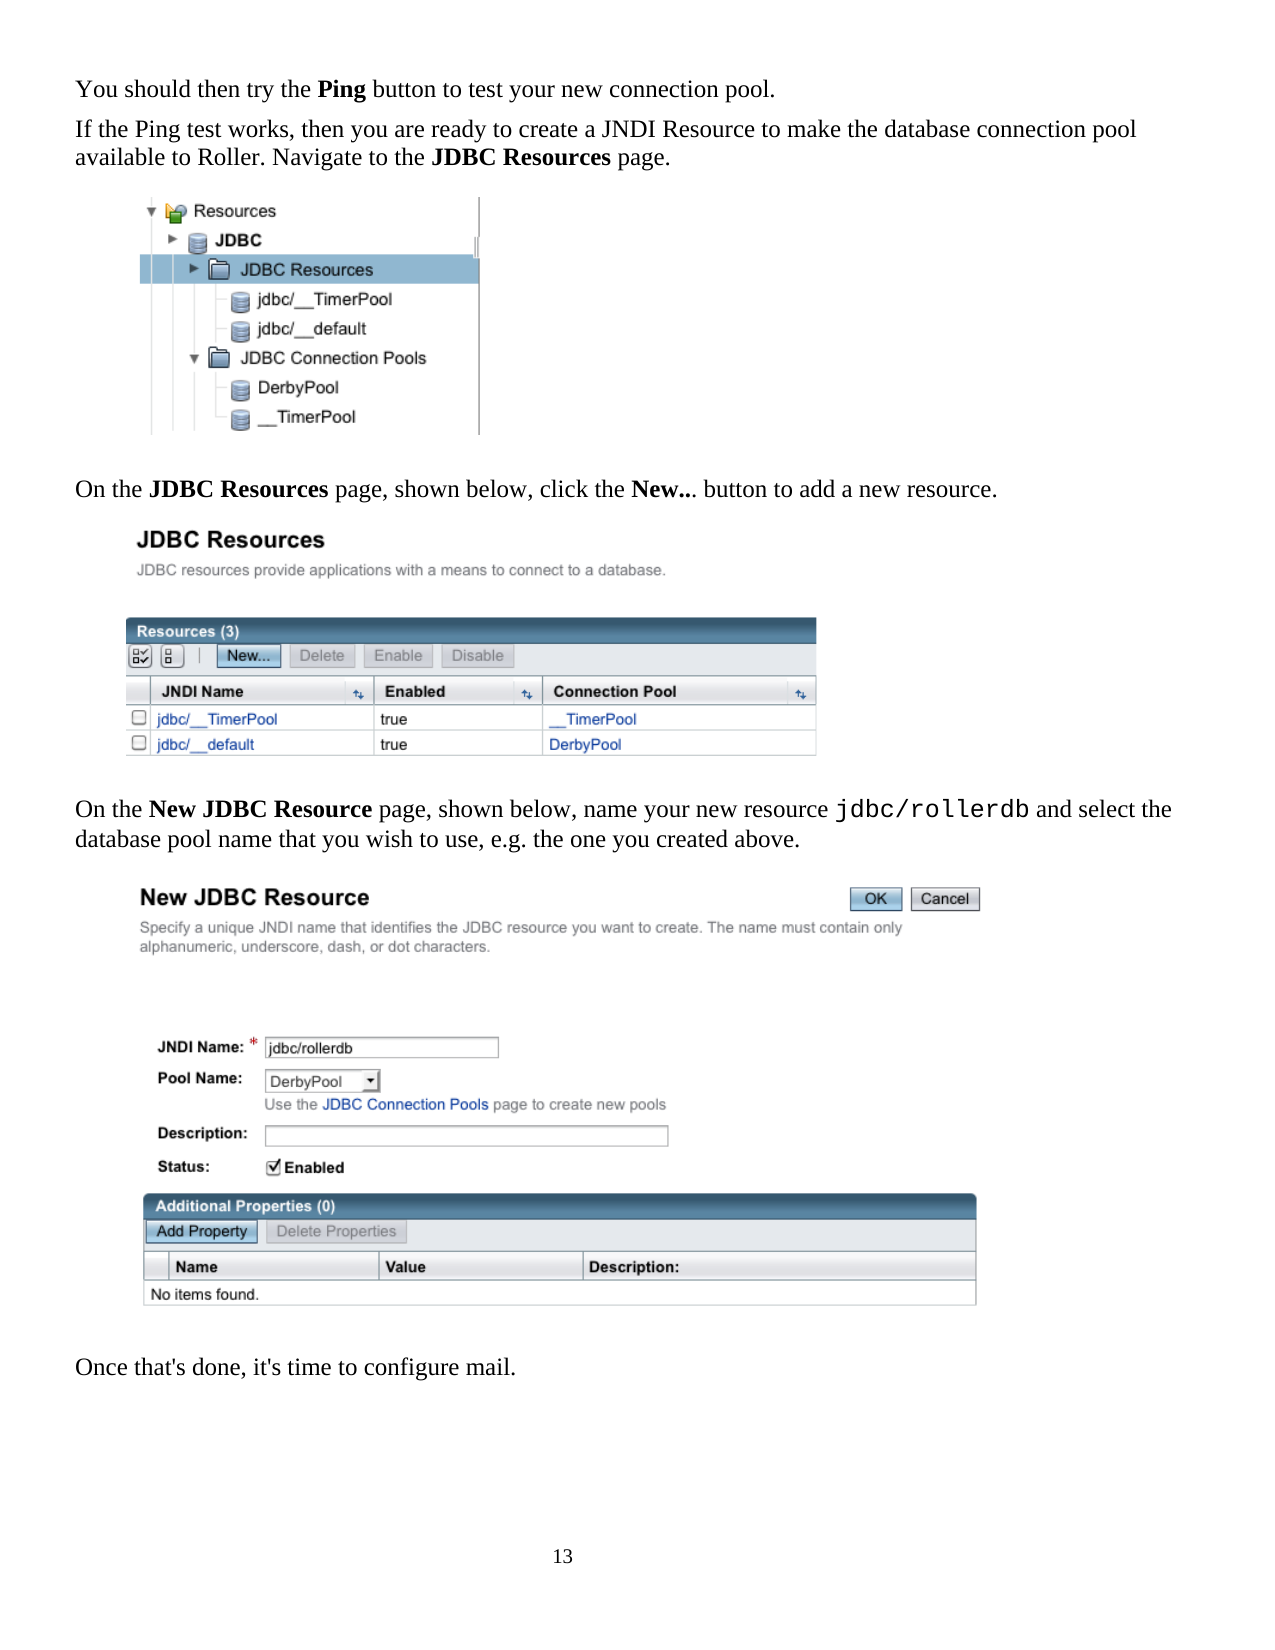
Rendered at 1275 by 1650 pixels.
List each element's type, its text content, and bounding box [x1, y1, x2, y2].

picture [139, 197, 480, 435]
text On the JDBC Resources page, shown below, click the New... button to add a new resource. [75, 475, 1200, 502]
text On the New JDBC Resource page, shown below, name your new resource jdbc/rollerdb and select the database pool name that you wish to use, e.g. the one you created above. [75, 795, 1200, 853]
text Once that's done, it's time to configure mail. [75, 1353, 1200, 1381]
text If the Ping test works, then you are ready to create a JNDI Resource to make the database connection pool available to Roller. Navigate to the JDBC Resources page. [75, 115, 1200, 171]
picture [129, 874, 985, 1313]
picture [126, 515, 817, 756]
text You should then try the Ping button to test your new connection pool. [75, 75, 1200, 103]
